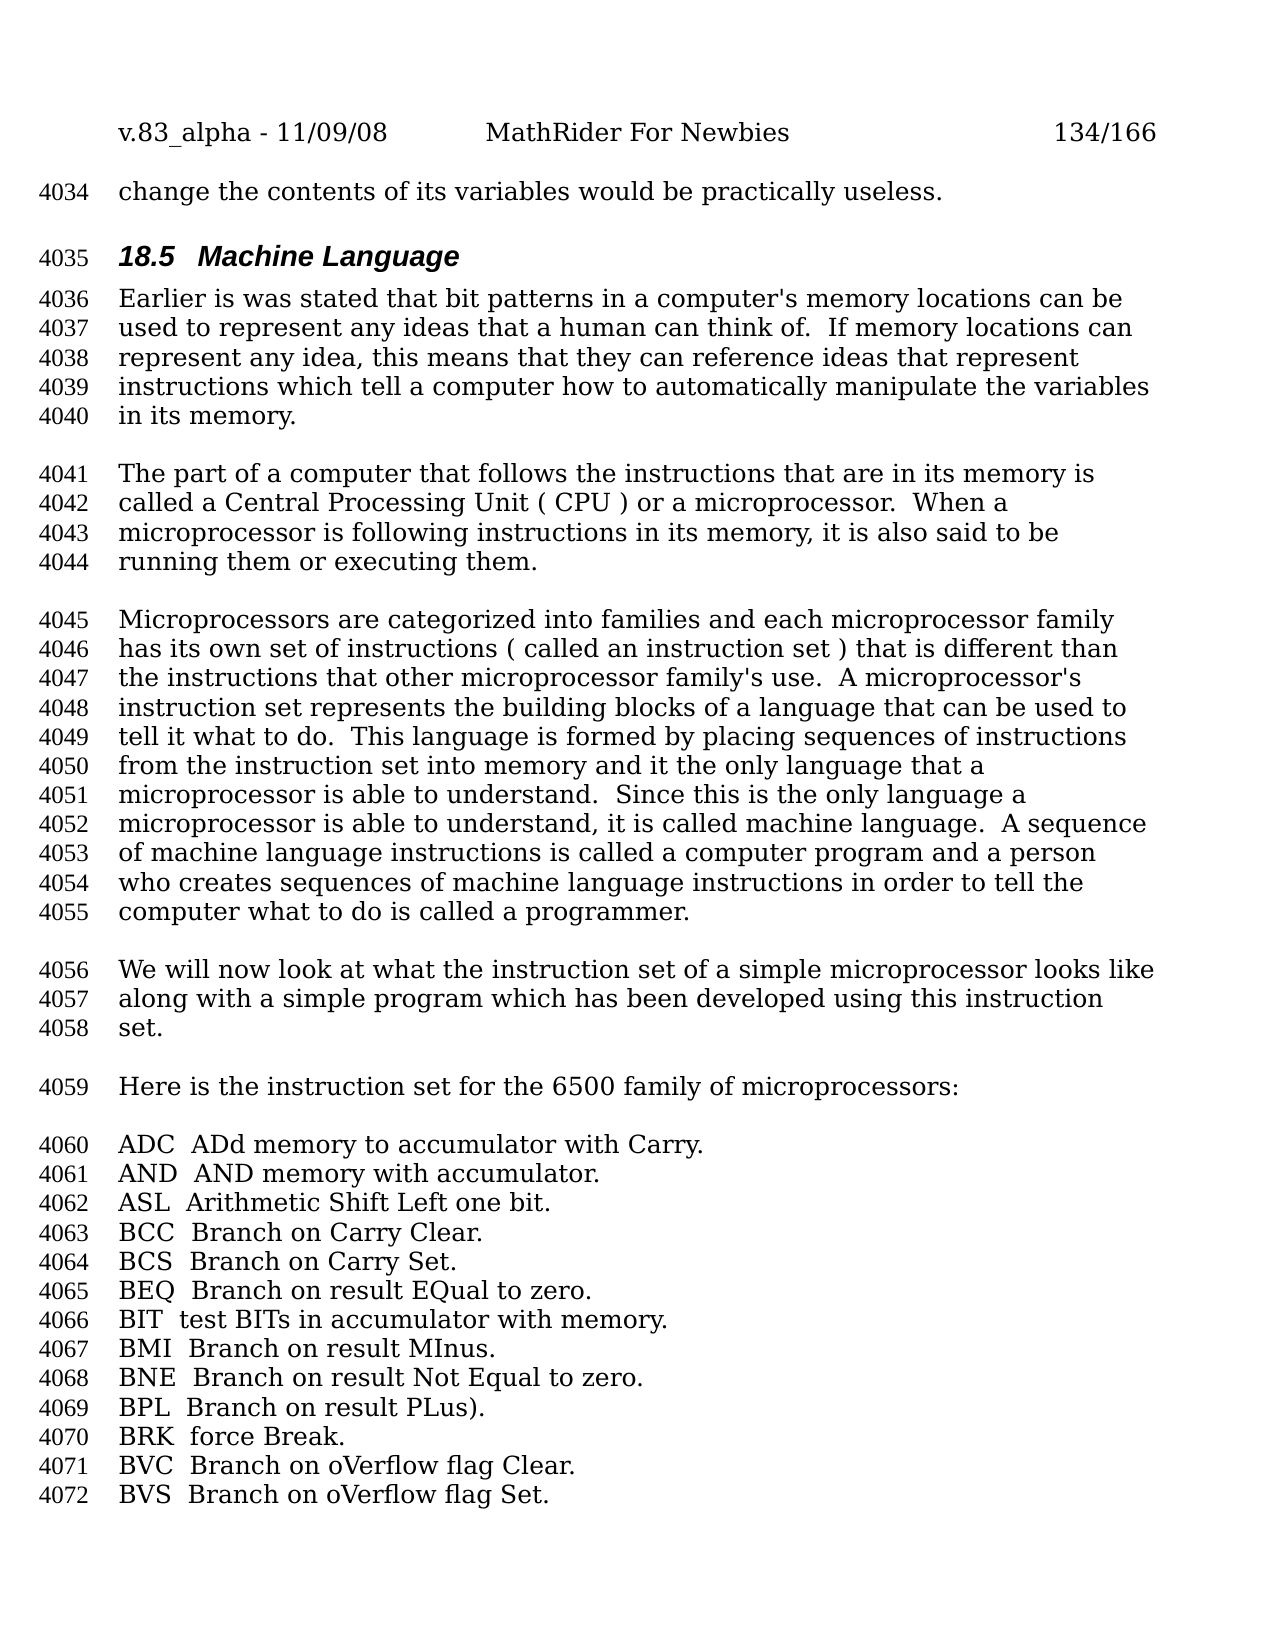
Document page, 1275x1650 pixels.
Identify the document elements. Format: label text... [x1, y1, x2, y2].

text BMI Branch on result MInus. [118, 1334, 1157, 1364]
text BCS Branch on Carry Set. [118, 1247, 1157, 1276]
text AND AND memory with accumulator. [118, 1159, 1157, 1189]
text BCC Branch on Carry Clear. [118, 1218, 1157, 1247]
text BVS Branch on oVerflow flag Set. [118, 1480, 1157, 1509]
text BVC Branch on oVerflow flag Clear. [118, 1451, 1157, 1480]
text The part of a computer that follows the instructions that are in its memory is called a Central Processing Unit ( CPU ) or a microprocessor. When a microprocessor is following instructions in its memory, it is also said to be running them or executing them. [118, 459, 1157, 576]
text Microprocessors are categorized into families and each microprocessor family has its own set of instructions ( called an instruction set ) that is different than the instructions that other microprocessor family's use. A microprocessor's instruction set represents the building blocks of a language that can be used to tell it what to do. This language is formed by placing sequences of instructions from the instruction set into memory and it the only language that a microprocessor is able to understand. Since this is the only language a microprocessor is able to understand, it is called machine language. A sequence of machine language instructions is called a computer program and a person who creates sequences of machine language instructions in order to tell the computer what to do is called a programmer. [118, 605, 1157, 926]
subtitle Machine Language [118, 239, 1157, 272]
text ADC ADd memory to accumulator with Carry. [118, 1130, 1157, 1159]
text ASL Arithmetic Shift Left one bit. [118, 1189, 1157, 1218]
text BEQ Branch on result EQual to zero. [118, 1276, 1157, 1305]
text Earlier is was stated that bit patterns in a computer's memory locations can be used to represent any ideas that a human can think of. If memory locations can represent any idea, this means that they can reference ideas that represent instructions which tell a computer how to automatically manipulate the variables in its memory. [118, 284, 1157, 430]
text BPL Branch on result PLus). [118, 1393, 1157, 1422]
text change the contents of its variables would be practically useless. [118, 177, 1157, 206]
text Here is the instruction set for the 6500 family of microprocessors: [118, 1072, 1157, 1101]
text BRK force Break. [118, 1422, 1157, 1451]
text We will now look at what the instruction set of a simple microprocessor looks like along with a simple program which has been developed using this instruction set. [118, 955, 1157, 1043]
text BIT test BITs in accumulator with memory. [118, 1305, 1157, 1334]
text BNE Branch on result Not Equal to zero. [118, 1364, 1157, 1393]
